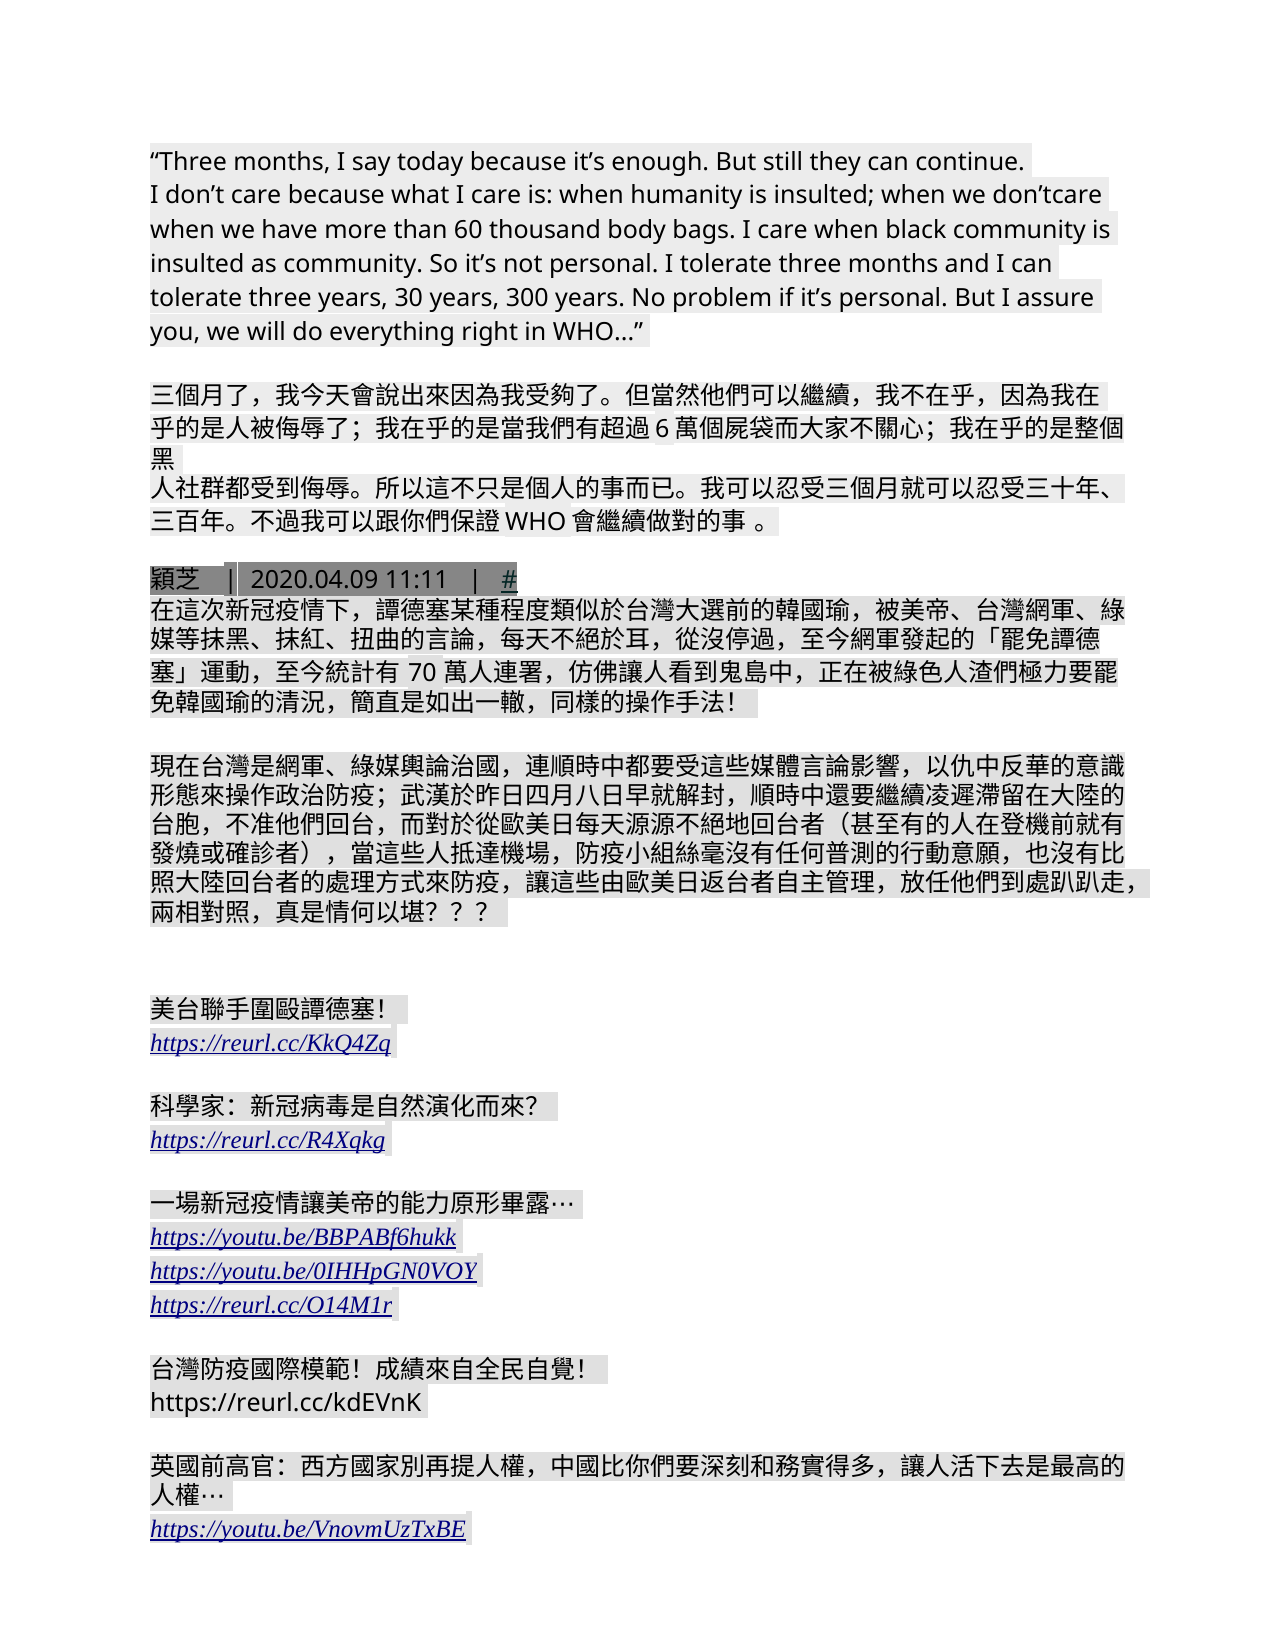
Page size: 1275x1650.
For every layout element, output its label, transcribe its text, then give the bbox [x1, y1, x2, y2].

text 穎芝 | 2020.04.09 11:11 | # [150, 562, 1125, 596]
text 在這次新冠疫情下，譚德塞某種程度類似於台灣大選前的韓國瑜，被美帝、台灣網軍、綠媒等抹黑、抹紅、扭曲的言論，每天不絕於耳，從沒停過，至今網軍發起的「罷免譚德塞」運動，至今統計有 70 萬人連署，仿佛讓人看到鬼島中，正在被綠色人渣們極力要罷免韓國瑜的清況，簡直是如出一轍，同樣的操作手法！ 現在台灣是網軍、綠媒輿論治國，連順時中都要受這些媒體言論影響，以仇中反華的意識形態來操作政治防疫；武漢於昨日四月八日早就解封，順時中還要繼續凌遲滯留在大陸的台胞，不准他們回台，而對於從歐美日每天源源不絕地回台者（甚至有的人在登機前就有發燒或確診者），當這些人抵達機場，防疫小組絲毫沒有任何普測的行動意願，也沒有比照大陸回台者的處理方式來防疫，讓這些由歐美日返台者自主管理，放任他們到處趴趴走，兩相對照，真是情何以堪？？？ 美台聯手圍毆譚德塞！ https://reurl.cc/KkQ4Zq 科學家：新冠病毒是自然演化而來？ https://reurl.cc/R4Xqkg 一場新冠疫情讓美帝的能力原形畢露⋯ https://youtu.be/BBPABf6hukk https://youtu.be/0IHHpGN0VOY https://reurl.cc/O14M1r 台灣防疫國際模範！成績來自全民自覺！ https://reurl.cc/kdEVnK 英國前高官：西方國家別再提人權，中國比你們要深刻和務實得多，讓人活下去是最高的人權⋯ https://youtu.be/VnovmUzTxBE [150, 596, 1125, 1545]
text “Three months, I say today because it’s enough. But still they can continue. I don’t care because what I care is: when humanity is insulted; when we don’tcare when we have more than 60 thousand body bags. I care when black community is insulted as community. So it’s not personal. I tolerate three months and I can tolerate three years, 30 years, 300 years. No problem if it’s personal. But I assure you, we will do everything right in WHO...” 三個月了，我今天會說出來因為我受夠了。但當然他們可以繼續，我不在乎，因為我在 乎的是人被侮辱了；我在乎的是當我們有超過6萬個屍袋而大家不關心；我在乎的是整個黑 人社群都受到侮辱。所以這不只是個人的事而已。我可以忍受三個月就可以忍受三十年、三百年。不過我可以跟你們保證WHO會繼續做對的事 。 [150, 75, 1125, 537]
